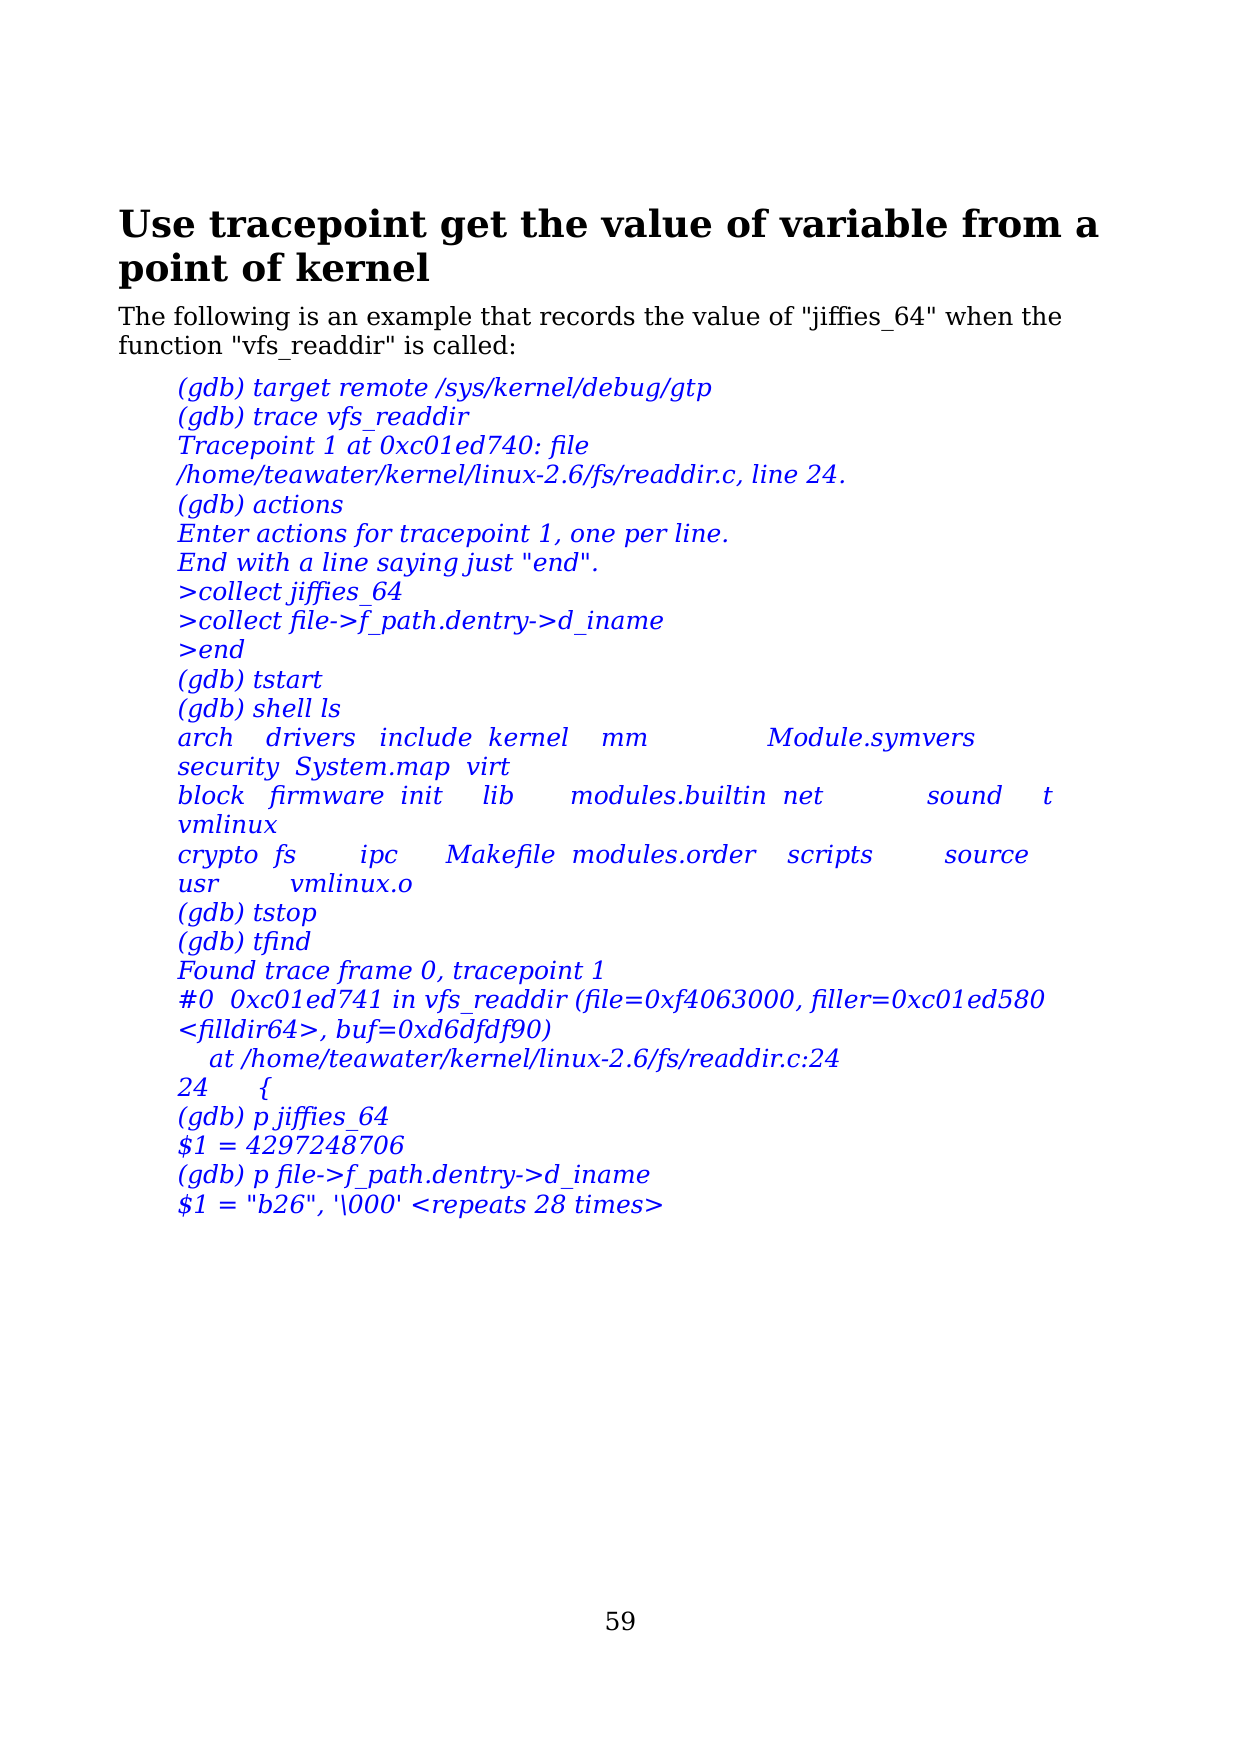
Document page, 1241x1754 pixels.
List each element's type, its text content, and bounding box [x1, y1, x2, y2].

text (gdb) p file->f_path.dentry->d_iname [177, 1161, 1063, 1190]
text 24 { [177, 1073, 1063, 1102]
text $1 = "b26", '\000' <repeats 28 times> [177, 1190, 1063, 1219]
text #0 0xc01ed741 in vfs_readdir (file=0xf4063000, filler=0xc01ed580 <filldir64>, buf=0xd6dfdf90) [177, 986, 1063, 1044]
text (gdb) trace vfs_readdir [177, 402, 1063, 432]
text (gdb) tstart [177, 665, 1063, 694]
text arch drivers include kernel mm Module.symvers security System.map virt [177, 723, 1063, 782]
text (gdb) p jiffies_64 [177, 1102, 1063, 1132]
text Enter actions for tracepoint 1, one per line. [177, 519, 1063, 548]
text block firmware init lib modules.builtin net sound t vmlinux [177, 782, 1063, 840]
text Found trace frame 0, tracepoint 1 [177, 957, 1063, 986]
text The following is an example that records the value of "jiffies_64" when the function "vfs_readdir" is called: [118, 302, 1122, 361]
text $1 = 4297248706 [177, 1132, 1063, 1161]
text (gdb) shell ls [177, 694, 1063, 723]
text (gdb) tfind [177, 927, 1063, 957]
text Tracepoint 1 at 0xc01ed740: file /home/teawater/kernel/linux-2.6/fs/readdir.c, line 24. [177, 432, 1063, 490]
text >collect jiffies_64 [177, 577, 1063, 607]
text (gdb) tstop [177, 898, 1063, 927]
text End with a line saying just "end". [177, 548, 1063, 577]
subtitle Use tracepoint get the value of variable from a point of kernel [118, 202, 1122, 290]
text >end [177, 636, 1063, 665]
text (gdb) target remote /sys/kernel/debug/gtp [177, 373, 1063, 402]
text >collect file->f_path.dentry->d_iname [177, 607, 1063, 636]
text (gdb) actions [177, 490, 1063, 519]
text at /home/teawater/kernel/linux-2.6/fs/readdir.c:24 [177, 1044, 1063, 1073]
text crypto fs ipc Makefile modules.order scripts source usr vmlinux.o [177, 840, 1063, 898]
